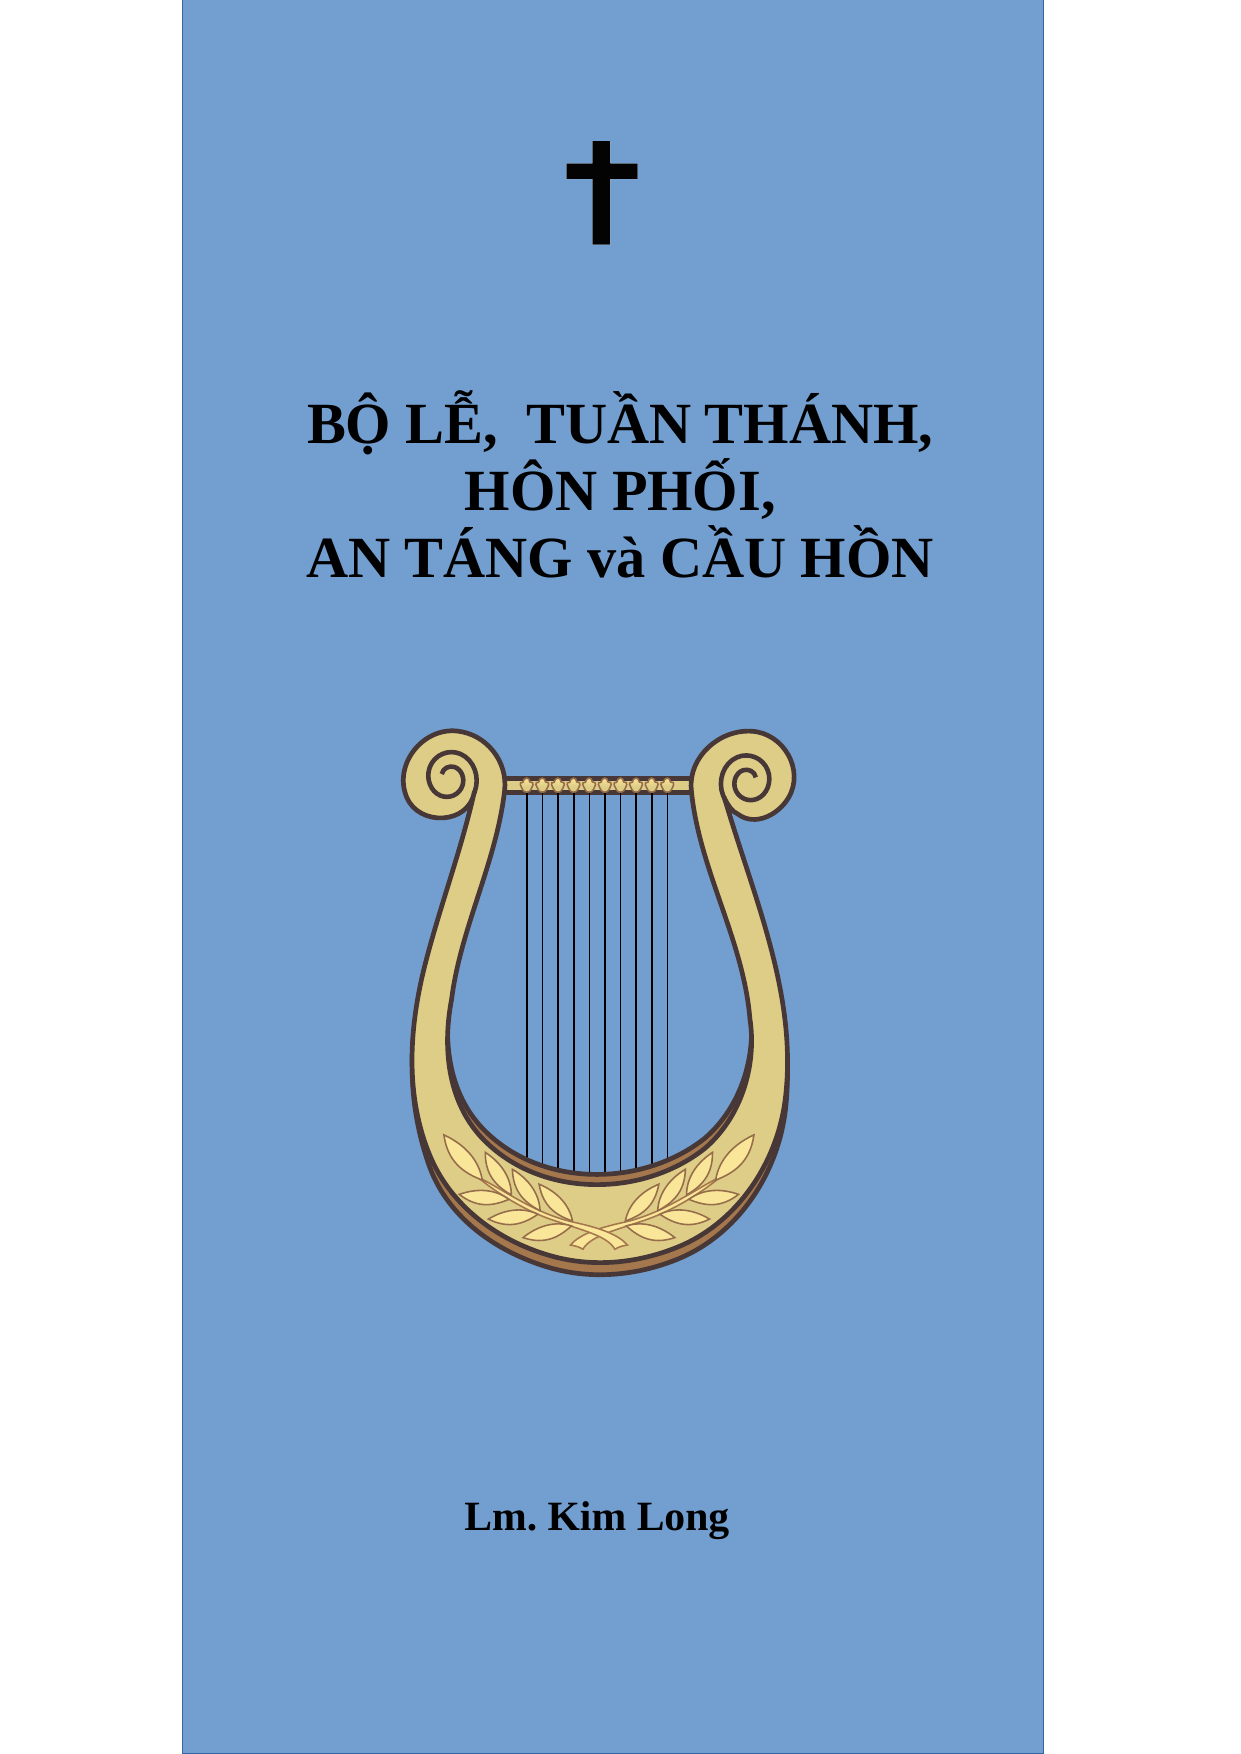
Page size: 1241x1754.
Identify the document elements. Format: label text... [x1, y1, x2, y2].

text Lm. Kim Long [315, 1492, 878, 1540]
text HÔN PHỐI, [288, 456, 952, 523]
text AN TÁNG và CẦU HỒN [288, 523, 952, 590]
text BỘ LỄ, TUẦN THÁNH, [288, 389, 952, 456]
